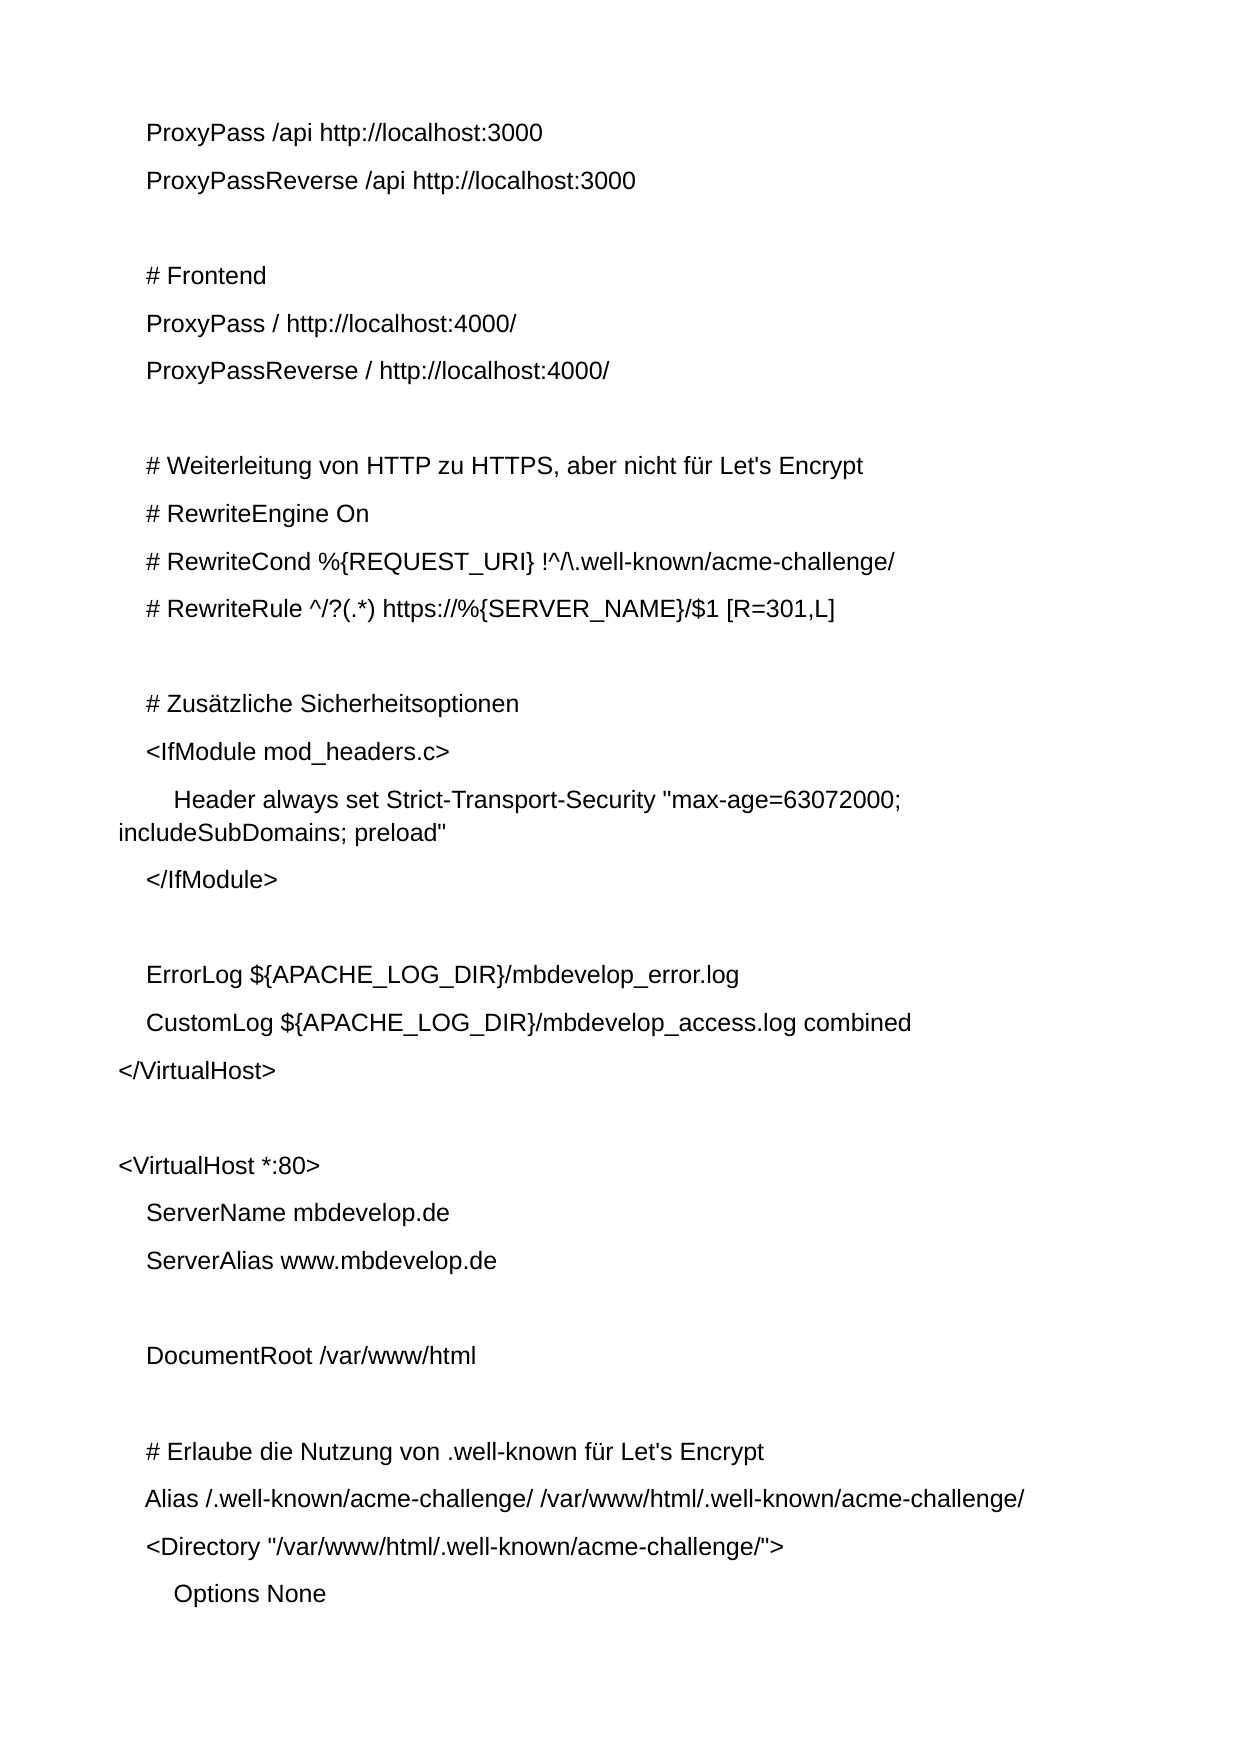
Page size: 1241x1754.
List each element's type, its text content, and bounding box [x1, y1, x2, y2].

text # Weiterleitung von HTTP zu HTTPS, aber nicht für Let's Encrypt [118, 451, 1122, 480]
text ProxyPassReverse /api http://localhost:3000 [118, 166, 1122, 194]
text Options None [118, 1579, 1122, 1608]
text <VirtualHost *:80> [118, 1151, 1122, 1179]
text </IfModule> [118, 865, 1122, 894]
text ErrorLog ${APACHE_LOG_DIR}/mbdevelop_error.log [118, 960, 1122, 989]
text # RewriteCond %{REQUEST_URI} !^/\.well-known/acme-challenge/ [118, 547, 1122, 575]
text Header always set Strict-Transport-Security "max-age=63072000; includeSubDomains; preload" [118, 784, 1122, 846]
text <Directory "/var/www/html/.well-known/acme-challenge/"> [118, 1532, 1122, 1560]
text ServerAlias www.mbdevelop.de [118, 1246, 1122, 1275]
text </VirtualHost> [118, 1056, 1122, 1084]
text # RewriteEngine On [118, 499, 1122, 528]
text # Frontend [118, 261, 1122, 290]
text ServerName mbdevelop.de [118, 1198, 1122, 1227]
text # Erlaube die Nutzung von .well-known für Let's Encrypt [118, 1436, 1122, 1465]
text CustomLog ${APACHE_LOG_DIR}/mbdevelop_access.log combined [118, 1008, 1122, 1037]
text ProxyPass / http://localhost:4000/ [118, 308, 1122, 337]
text # RewriteRule ^/?(.*) https://%{SERVER_NAME}/$1 [R=301,L] [118, 594, 1122, 623]
text DocumentRoot /var/www/html [118, 1341, 1122, 1370]
text <IfModule mod_headers.c> [118, 737, 1122, 766]
text ProxyPass /api http://localhost:3000 [118, 118, 1122, 147]
text # Zusätzliche Sicherheitsoptionen [118, 689, 1122, 718]
text Alias /.well-known/acme-challenge/ /var/www/html/.well-known/acme-challenge/ [118, 1484, 1122, 1513]
text ProxyPassReverse / http://localhost:4000/ [118, 356, 1122, 385]
